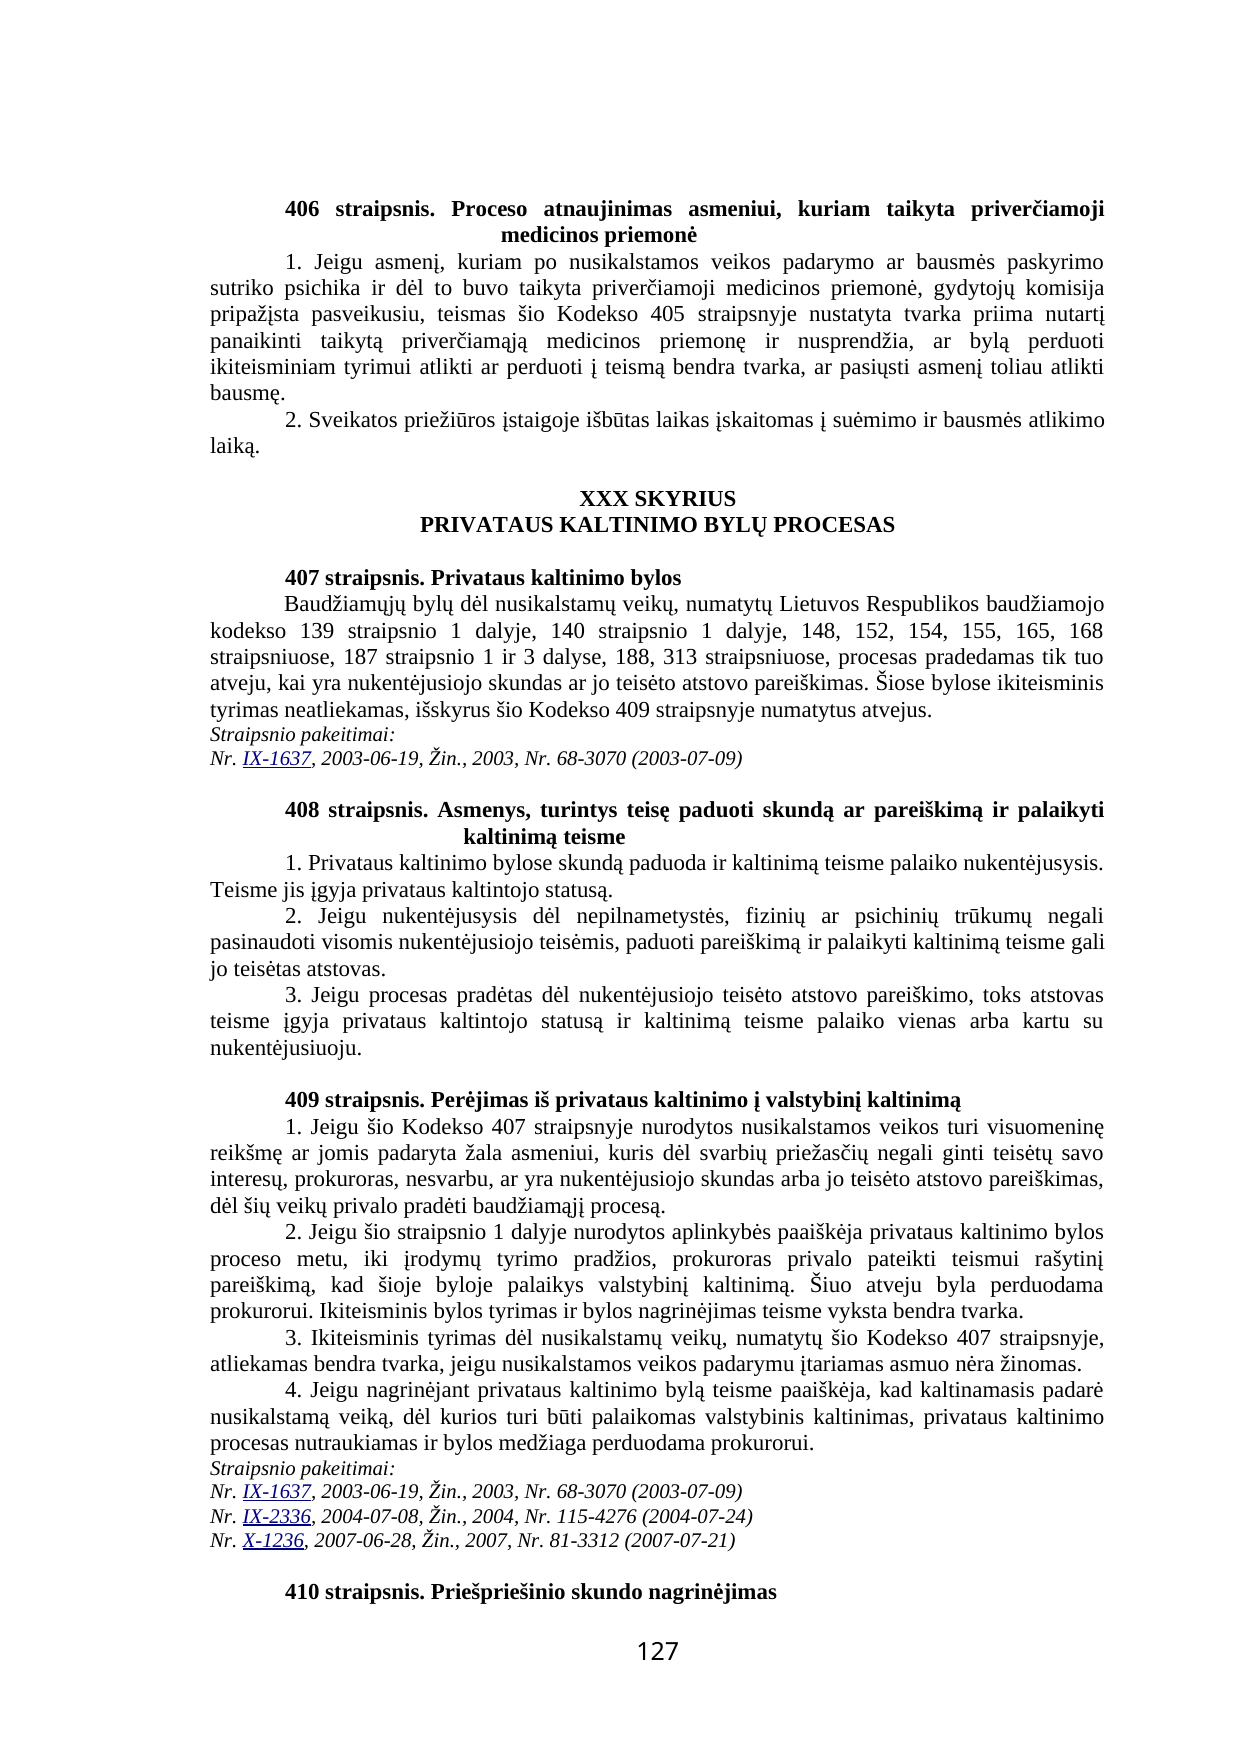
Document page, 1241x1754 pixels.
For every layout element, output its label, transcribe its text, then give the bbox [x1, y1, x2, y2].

subtitle XXX skyrius [210, 485, 1106, 511]
text 3. Ikiteisminis tyrimas dėl nusikalstamų veikų, numatytų šio Kodekso 407 straipsnyje, atliekamas bendra tvarka, jeigu nusikalstamos veikos padarymu įtariamas asmuo nėra žinomas. [210, 1324, 1106, 1376]
text 408 straipsnis. Asmenys, turintys teisę paduoti skundą ar pareiškimą ir palaikyti kaltinimą teisme [285, 797, 1106, 849]
text Straipsnio pakeitimai: [210, 1455, 1106, 1479]
text 410 straipsnis. Priešpriešinio skundo nagrinėjimas [210, 1578, 1106, 1604]
text Nr. IX-1637, 2003-06-19, Žin., 2003, Nr. 68-3070 (2003-07-09) [210, 746, 1106, 770]
text Nr. X-1236, 2007-06-28, Žin., 2007, Nr. 81-3312 (2007-07-21) [210, 1528, 1106, 1552]
text 409 straipsnis. Perėjimas iš privataus kaltinimo į valstybinį kaltinimą [210, 1086, 1106, 1113]
text Baudžiamųjų bylų dėl nusikalstamų veikų, numatytų Lietuvos Respublikos baudžiamojo kodekso 139 straipsnio 1 dalyje, 140 straipsnio 1 dalyje, 148, 152, 154, 155, 165, 168 straipsniuose, 187 straipsnio 1 ir 3 dalyse, 188, 313 straipsniuose, procesas pradedamas tik tuo atveju, kai yra nukentėjusiojo skundas ar jo teisėto atstovo pareiškimas. Šiose bylose ikiteisminis tyrimas neatliekamas, išskyrus šio Kodekso 409 straipsnyje numatytus atvejus. [210, 590, 1106, 722]
text 3. Jeigu procesas pradėtas dėl nukentėjusiojo teisėto atstovo pareiškimo, toks atstovas teisme įgyja privataus kaltintojo statusą ir kaltinimą teisme palaiko vienas arba kartu su nukentėjusiuoju. [210, 981, 1106, 1060]
text 1. Jeigu šio Kodekso 407 straipsnyje nurodytos nusikalstamos veikos turi visuomeninę reikšmę ar jomis padaryta žala asmeniui, kuris dėl svarbių priežasčių negali ginti teisėtų savo interesų, prokuroras, nesvarbu, ar yra nukentėjusiojo skundas arba jo teisėto atstovo pareiškimas, dėl šių veikų privalo pradėti baudžiamąjį procesą. [210, 1113, 1106, 1218]
text 1. Privataus kaltinimo bylose skundą paduoda ir kaltinimą teisme palaiko nukentėjusysis. Teisme jis įgyja privataus kaltintojo statusą. [210, 849, 1106, 902]
text 406 straipsnis. Proceso atnaujinimas asmeniui, kuriam taikyta priverčiamoji medicinos priemonė [285, 195, 1106, 248]
text 2. Jeigu šio straipsnio 1 dalyje nurodytos aplinkybės paaiškėja privataus kaltinimo bylos proceso metu, iki įrodymų tyrimo pradžios, prokuroras privalo pateikti teismui rašytinį pareiškimą, kad šioje byloje palaikys valstybinį kaltinimą. Šiuo atveju byla perduodama prokurorui. Ikiteisminis bylos tyrimas ir bylos nagrinėjimas teisme vyksta bendra tvarka. [210, 1218, 1106, 1324]
text 407 straipsnis. Privataus kaltinimo bylos [210, 564, 1106, 590]
text 4. Jeigu nagrinėjant privataus kaltinimo bylą teisme paaiškėja, kad kaltinamasis padarė nusikalstamą veiką, dėl kurios turi būti palaikomas valstybinis kaltinimas, privataus kaltinimo procesas nutraukiamas ir bylos medžiaga perduodama prokurorui. [210, 1376, 1106, 1455]
text 2. Sveikatos priežiūros įstaigoje išbūtas laikas įskaitomas į suėmimo ir bausmės atlikimo laiką. [210, 406, 1106, 458]
text Straipsnio pakeitimai: [210, 722, 1106, 746]
text 1. Jeigu asmenį, kuriam po nusikalstamos veikos padarymo ar bausmės paskyrimo sutriko psichika ir dėl to buvo taikyta priverčiamoji medicinos priemonė, gydytojų komisija pripažįsta pasveikusiu, teismas šio Kodekso 405 straipsnyje nustatyta tvarka priima nutartį panaikinti taikytą priverčiamąją medicinos priemonę ir nusprendžia, ar bylą perduoti ikiteisminiam tyrimui atlikti ar perduoti į teismą bendra tvarka, ar pasiųsti asmenį toliau atlikti bausmę. [210, 248, 1106, 406]
text Nr. IX-1637, 2003-06-19, Žin., 2003, Nr. 68-3070 (2003-07-09) [210, 1479, 1106, 1503]
text 2. Jeigu nukentėjusysis dėl nepilnametystės, fizinių ar psichinių trūkumų negali pasinaudoti visomis nukentėjusiojo teisėmis, paduoti pareiškimą ir palaikyti kaltinimą teisme gali jo teisėtas atstovas. [210, 902, 1106, 981]
subtitle privataus kaltinimo bylų Procesas [210, 511, 1106, 538]
text Nr. IX-2336, 2004-07-08, Žin., 2004, Nr. 115-4276 (2004-07-24) [210, 1503, 1106, 1528]
